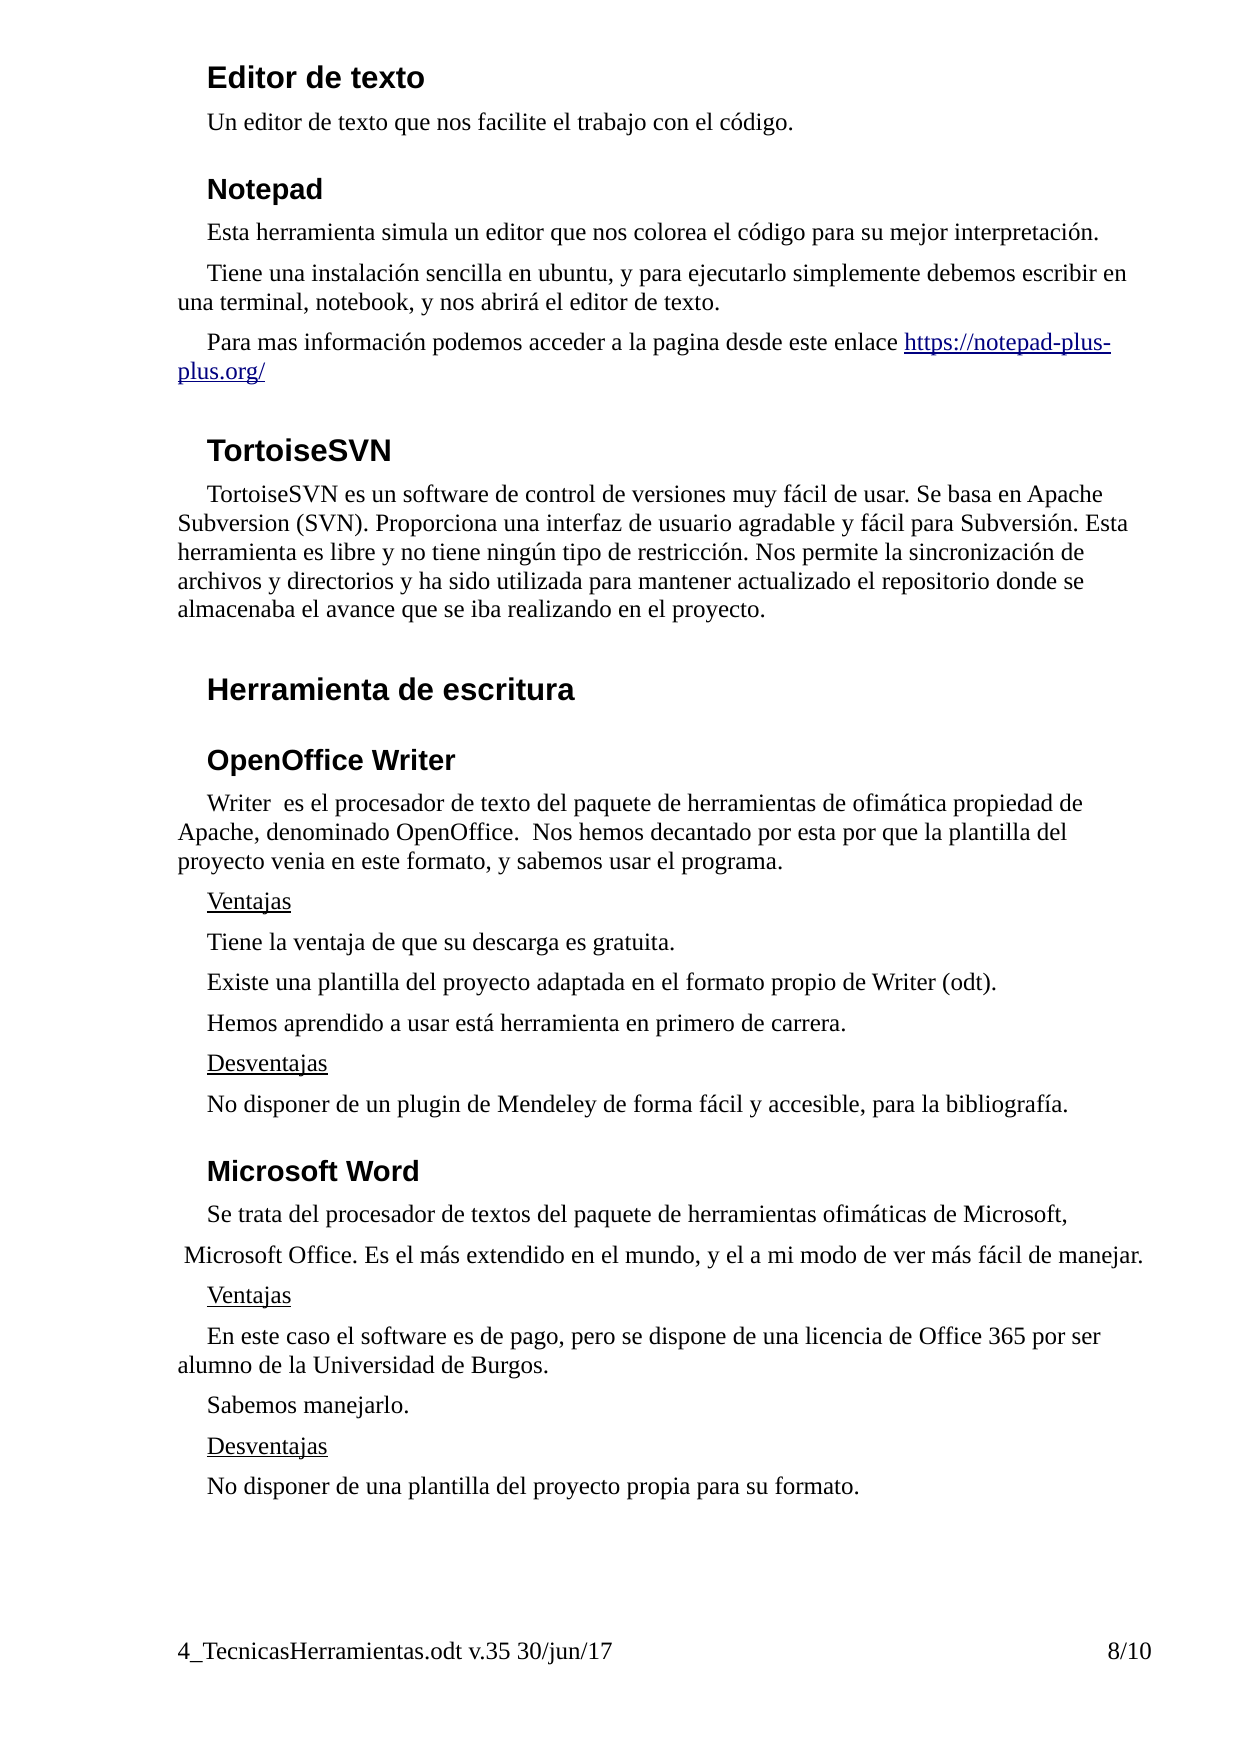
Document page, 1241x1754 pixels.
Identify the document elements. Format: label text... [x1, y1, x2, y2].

text En este caso el software es de pago, pero se dispone de una licencia de Office 365 por ser alumno de la Universidad de Burgos. [177, 1321, 1152, 1379]
text Esta herramienta simula un editor que nos colorea el código para su mejor interpretación. [177, 217, 1152, 246]
text Tiene la ventaja de que su descarga es gratuita. [177, 927, 1152, 956]
text Para mas información podemos acceder a la pagina desde este enlace https://notepad-plus-plus.org/ [177, 327, 1152, 385]
text Tiene una instalación sencilla en ubuntu, y para ejecutarlo simplemente debemos escribir en una terminal, notebook, y nos abrirá el editor de texto. [177, 258, 1152, 315]
text Ventajas [177, 1281, 1152, 1309]
subtitle Notepad [207, 172, 1152, 206]
text Un editor de texto que nos facilite el trabajo con el código. [177, 107, 1152, 136]
text TortoiseSVN es un software de control de versiones muy fácil de usar. Se basa en Apache Subversion (SVN). Proporciona una interfaz de usuario agradable y fácil para Subversión. Esta herramienta es libre y no tiene ningún tipo de restricción. Nos permite la sincronización de archivos y directorios y ha sido utilizada para mantener actualizado el repositorio donde se almacenaba el avance que se iba realizando en el proyecto. [177, 479, 1152, 623]
subtitle OpenOffice Writer [207, 743, 1152, 777]
text Microsoft Office. Es el más extendido en el mundo, y el a mi modo de ver más fácil de manejar. [177, 1240, 1152, 1269]
text Existe una plantilla del proyecto adaptada en el formato propio de Writer (odt). [177, 967, 1152, 996]
text No disponer de un plugin de Mendeley de forma fácil y accesible, para la bibliografía. [177, 1089, 1152, 1118]
text Writer es el procesador de texto del paquete de herramientas de ofimática propiedad de Apache, denominado OpenOffice. Nos hemos decantado por esta por que la plantilla del proyecto venia en este formato, y sabemos usar el programa. [177, 788, 1152, 874]
subtitle Editor de texto [207, 59, 1152, 95]
subtitle TortoiseSVN [207, 432, 1152, 468]
subtitle Microsoft Word [207, 1154, 1152, 1188]
text Sabemos manejarlo. [177, 1390, 1152, 1419]
subtitle Herramienta de escritura [207, 671, 1152, 706]
text Desventajas [177, 1048, 1152, 1077]
text Se trata del procesador de textos del paquete de herramientas ofimáticas de Microsoft, [177, 1199, 1152, 1228]
text Desventajas [177, 1431, 1152, 1460]
text Hemos aprendido a usar está herramienta en primero de carrera. [177, 1008, 1152, 1037]
text Ventajas [177, 886, 1152, 915]
text No disponer de una plantilla del proyecto propia para su formato. [177, 1471, 1152, 1500]
